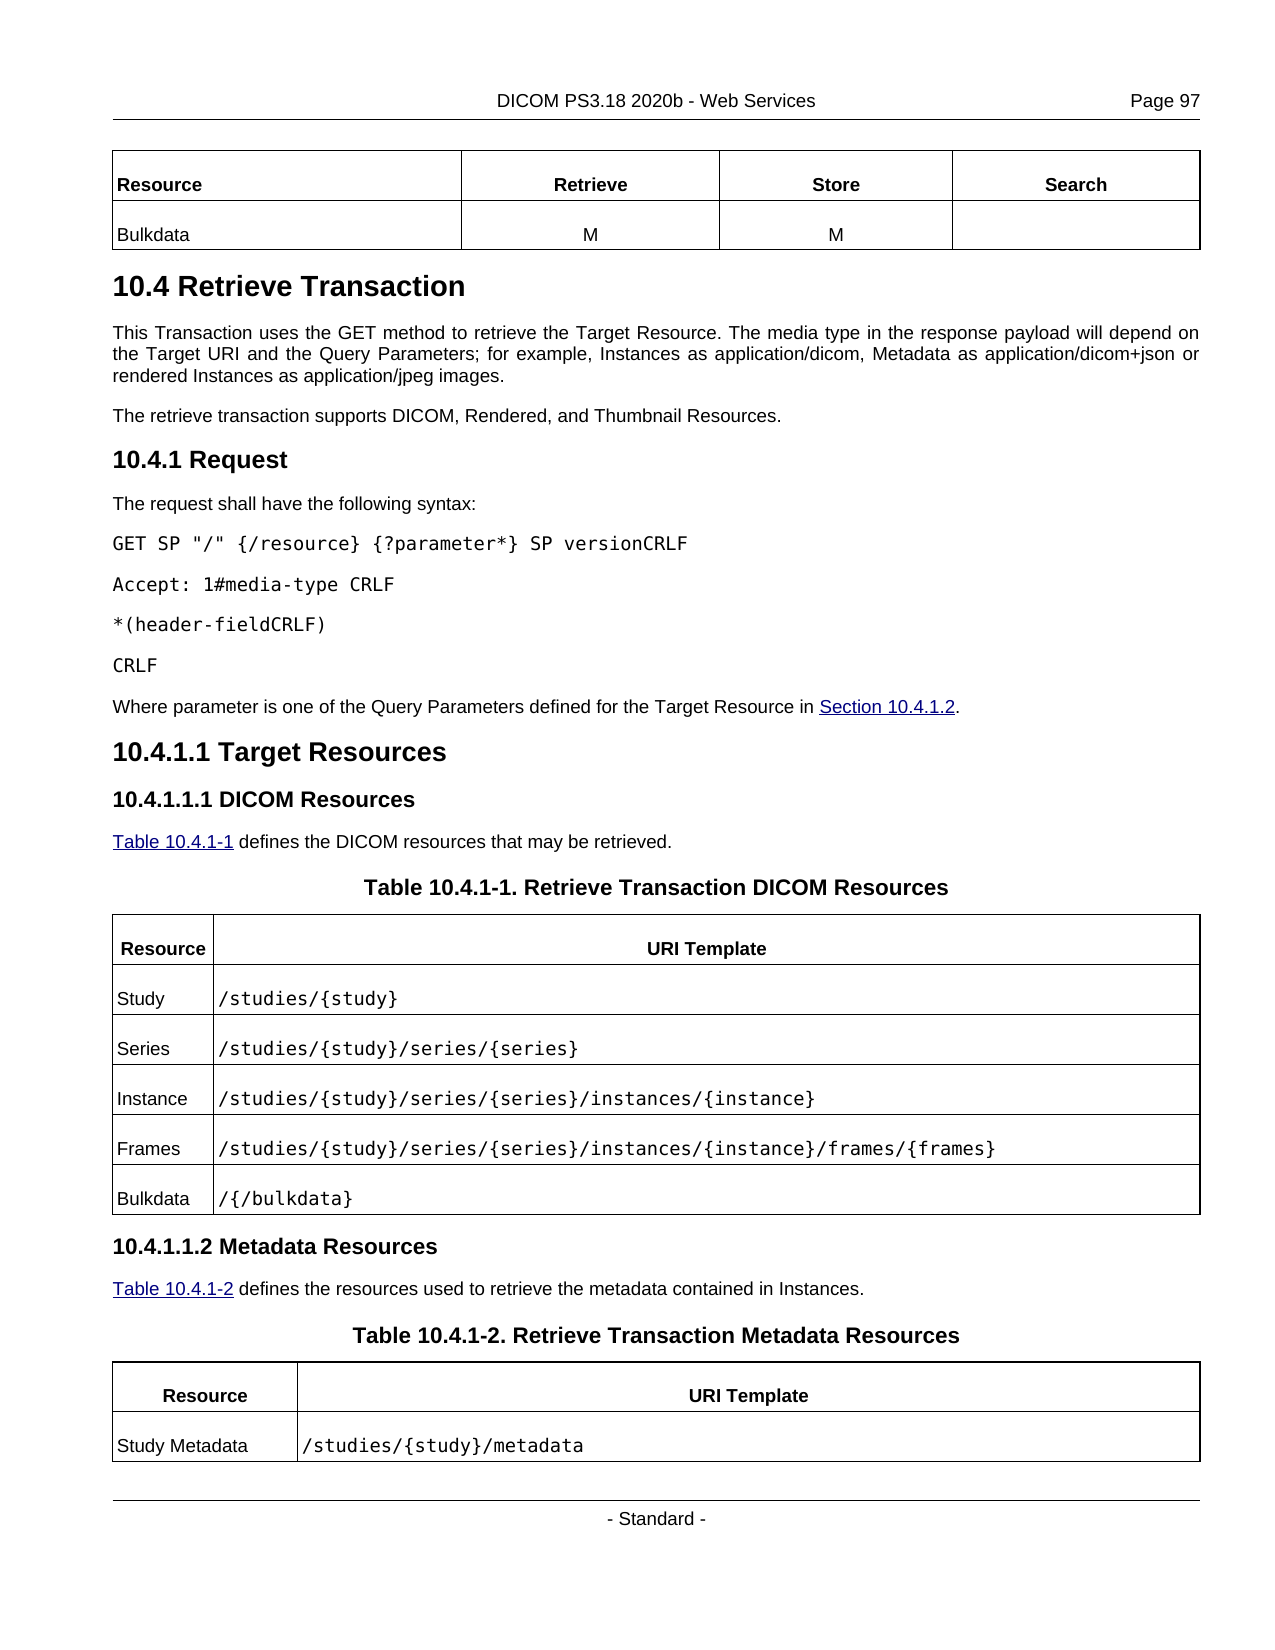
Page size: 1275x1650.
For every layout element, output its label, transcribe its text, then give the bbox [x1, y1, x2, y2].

text Accept: 1#media-type CRLF [112, 574, 1200, 596]
table_cell /studies/{study}/series/{series}/instances/{instance}/frames/{frames} [214, 1115, 1199, 1163]
table_header URI Template [214, 915, 1199, 963]
table_cell /studies/{study}/metadata [298, 1412, 1199, 1461]
table_header Store [720, 151, 952, 200]
text GET SP "/" {/resource} {?parameter*} SP versionCRLF [112, 533, 1200, 555]
table_cell /studies/{study}/series/{series} [214, 1015, 1199, 1063]
table_header Retrieve [462, 151, 719, 200]
text Table 10.4.1-2 defines the resources used to retrieve the metadata contained in Instances. [112, 1278, 1200, 1299]
table_header URI Template [298, 1363, 1199, 1411]
text The retrieve transaction supports DICOM, Rendered, and Thumbnail Resources. [112, 405, 1200, 426]
table_cell M [462, 201, 719, 249]
text This Transaction uses the GET method to retrieve the Target Resource. The media type in the response payload will depend on the Target URI and the Query Parameters; for example, Instances as application/dicom, Metadata as application/dicom+json or rendered Instances as application/jpeg images. [112, 321, 1200, 386]
text Where parameter is one of the Query Parameters defined for the Target Resource in Section 10.4.1.2. [112, 696, 1200, 717]
text *(header-fieldCRLF) [112, 614, 1200, 636]
text Table 10.4.1-2. Retrieve Transaction Metadata Resources [112, 1322, 1200, 1348]
table_cell /studies/{study}/series/{series}/instances/{instance} [214, 1065, 1199, 1113]
table_cell Frames [113, 1115, 213, 1163]
table_header Search [953, 151, 1199, 200]
table_cell M [720, 201, 952, 249]
table_header Resource [113, 915, 213, 963]
table_cell Series [113, 1015, 213, 1063]
text 10.4.1.1 Target Resources [112, 736, 1200, 767]
text Table 10.4.1-1. Retrieve Transaction DICOM Resources [112, 874, 1200, 900]
text CRLF [112, 655, 1200, 677]
text The request shall have the following syntax: [112, 493, 1200, 514]
table_cell [953, 201, 1199, 249]
table_cell Bulkdata [113, 1165, 213, 1213]
table_cell Study [113, 965, 213, 1013]
table_header Resource [113, 1363, 297, 1411]
table_header Resource [113, 151, 461, 200]
text 10.4.1.1.2 Metadata Resources [112, 1233, 1200, 1259]
table_cell /{/bulkdata} [214, 1165, 1199, 1213]
text 10.4 Retrieve Transaction [112, 269, 1200, 303]
table_cell Bulkdata [113, 201, 461, 249]
table_cell Study Metadata [113, 1412, 297, 1461]
text 10.4.1.1.1 DICOM Resources [112, 786, 1200, 812]
table_cell /studies/{study} [214, 965, 1199, 1013]
text 10.4.1 Request [112, 445, 1200, 474]
text Table 10.4.1-1 defines the DICOM resources that may be retrieved. [112, 830, 1200, 852]
table_cell Instance [113, 1065, 213, 1113]
